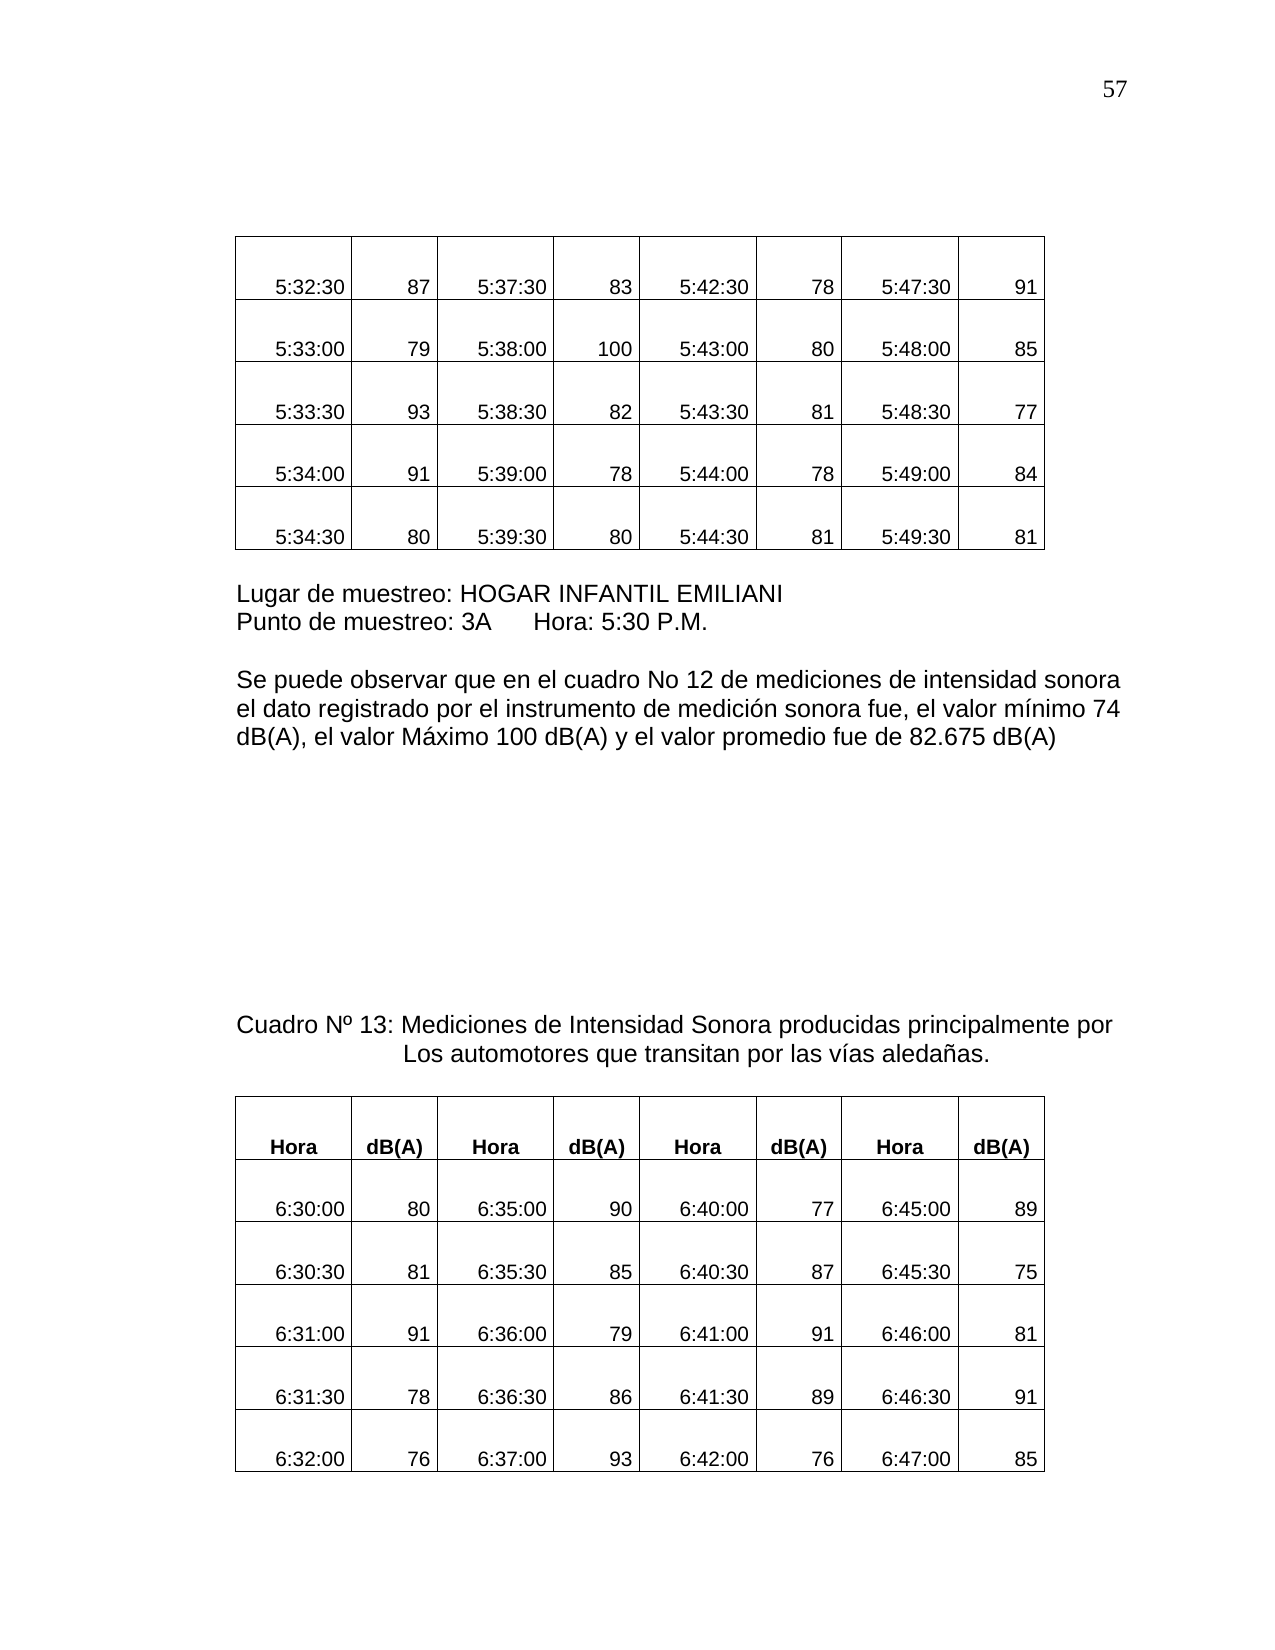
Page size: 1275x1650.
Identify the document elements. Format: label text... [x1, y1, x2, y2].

table_cell 6:41:30 [640, 1347, 756, 1408]
table_cell 6:32:00 [236, 1410, 351, 1471]
table_header Hora [236, 1097, 351, 1158]
table_cell 5:38:00 [438, 300, 553, 361]
table_cell 6:31:30 [236, 1347, 351, 1408]
table_cell 6:40:00 [640, 1160, 756, 1221]
table_cell 6:45:00 [842, 1160, 958, 1221]
text Los automotores que transitan por las vías aledañas. [236, 1038, 1127, 1067]
table_cell 76 [757, 1410, 841, 1471]
table_cell 6:35:00 [438, 1160, 553, 1221]
table_cell 79 [554, 1285, 639, 1346]
table_cell 84 [959, 425, 1044, 486]
table_cell 5:39:30 [438, 487, 553, 549]
table_cell 6:41:00 [640, 1285, 756, 1346]
table_cell 85 [959, 1410, 1044, 1471]
table_header Hora [842, 1097, 958, 1158]
table_cell 80 [352, 487, 437, 549]
table_cell 5:34:00 [236, 425, 351, 486]
table_cell 75 [959, 1222, 1044, 1283]
table_header dB(A) [554, 1097, 639, 1158]
table_cell 91 [352, 425, 437, 486]
table_cell 5:37:30 [438, 237, 553, 299]
table_cell 6:35:30 [438, 1222, 553, 1283]
table_cell 77 [959, 362, 1044, 424]
table_cell 93 [554, 1410, 639, 1471]
table_cell 6:36:00 [438, 1285, 553, 1346]
table_cell 81 [757, 362, 841, 424]
table_cell 5:48:00 [842, 300, 958, 361]
table_cell 76 [352, 1410, 437, 1471]
table_cell 6:31:00 [236, 1285, 351, 1346]
table_cell 81 [757, 487, 841, 549]
table_cell 90 [554, 1160, 639, 1221]
table_cell 85 [959, 300, 1044, 361]
table_cell 6:37:00 [438, 1410, 553, 1471]
table_cell 81 [959, 487, 1044, 549]
table_cell 5:39:00 [438, 425, 553, 486]
text Punto de muestreo: 3A Hora: 5:30 P.M. [236, 607, 1127, 636]
table_cell 6:47:00 [842, 1410, 958, 1471]
table_cell 6:30:30 [236, 1222, 351, 1283]
table_cell 6:46:30 [842, 1347, 958, 1408]
table_cell 81 [959, 1285, 1044, 1346]
table_header dB(A) [959, 1097, 1044, 1158]
table_cell 91 [757, 1285, 841, 1346]
table_cell 5:48:30 [842, 362, 958, 424]
table_cell 80 [757, 300, 841, 361]
table_cell 5:44:30 [640, 487, 756, 549]
table_cell 83 [554, 237, 639, 299]
table_cell 86 [554, 1347, 639, 1408]
table_cell 87 [352, 237, 437, 299]
table_cell 85 [554, 1222, 639, 1283]
table_header dB(A) [352, 1097, 437, 1158]
table_cell 89 [757, 1347, 841, 1408]
table_cell 78 [757, 237, 841, 299]
table_cell 100 [554, 300, 639, 361]
table_cell 89 [959, 1160, 1044, 1221]
table_cell 77 [757, 1160, 841, 1221]
table_cell 80 [352, 1160, 437, 1221]
table_cell 82 [554, 362, 639, 424]
table_cell 5:34:30 [236, 487, 351, 549]
table_cell 5:49:00 [842, 425, 958, 486]
table_cell 5:38:30 [438, 362, 553, 424]
table_cell 81 [352, 1222, 437, 1283]
table_cell 78 [554, 425, 639, 486]
table_cell 5:42:30 [640, 237, 756, 299]
table_header Hora [438, 1097, 553, 1158]
table_cell 6:46:00 [842, 1285, 958, 1346]
table_cell 91 [959, 1347, 1044, 1408]
table_cell 5:47:30 [842, 237, 958, 299]
table_header Hora [640, 1097, 756, 1158]
text Se puede observar que en el cuadro No 12 de mediciones de intensidad sonora el dato registrado por el instrumento de medición sonora fue, el valor mínimo 74 dB(A), el valor Máximo 100 dB(A) y el valor promedio fue de 82.675 dB(A) [236, 665, 1127, 751]
text Lugar de muestreo: HOGAR INFANTIL EMILIANI [236, 578, 1127, 607]
table_cell 93 [352, 362, 437, 424]
table_cell 79 [352, 300, 437, 361]
table_cell 80 [554, 487, 639, 549]
table_cell 5:33:00 [236, 300, 351, 361]
table_cell 5:43:00 [640, 300, 756, 361]
table_cell 6:42:00 [640, 1410, 756, 1471]
table_cell 5:49:30 [842, 487, 958, 549]
table_cell 6:45:30 [842, 1222, 958, 1283]
table_cell 5:44:00 [640, 425, 756, 486]
text Cuadro Nº 13: Mediciones de Intensidad Sonora producidas principalmente por [236, 1010, 1127, 1038]
table_cell 78 [352, 1347, 437, 1408]
table_cell 87 [757, 1222, 841, 1283]
table_cell 78 [757, 425, 841, 486]
table_cell 5:33:30 [236, 362, 351, 424]
table_cell 91 [959, 237, 1044, 299]
table_cell 5:43:30 [640, 362, 756, 424]
table_cell 91 [352, 1285, 437, 1346]
table_header dB(A) [757, 1097, 841, 1158]
table_cell 6:40:30 [640, 1222, 756, 1283]
table_cell 6:30:00 [236, 1160, 351, 1221]
table_cell 6:36:30 [438, 1347, 553, 1408]
table_cell 5:32:30 [236, 237, 351, 299]
